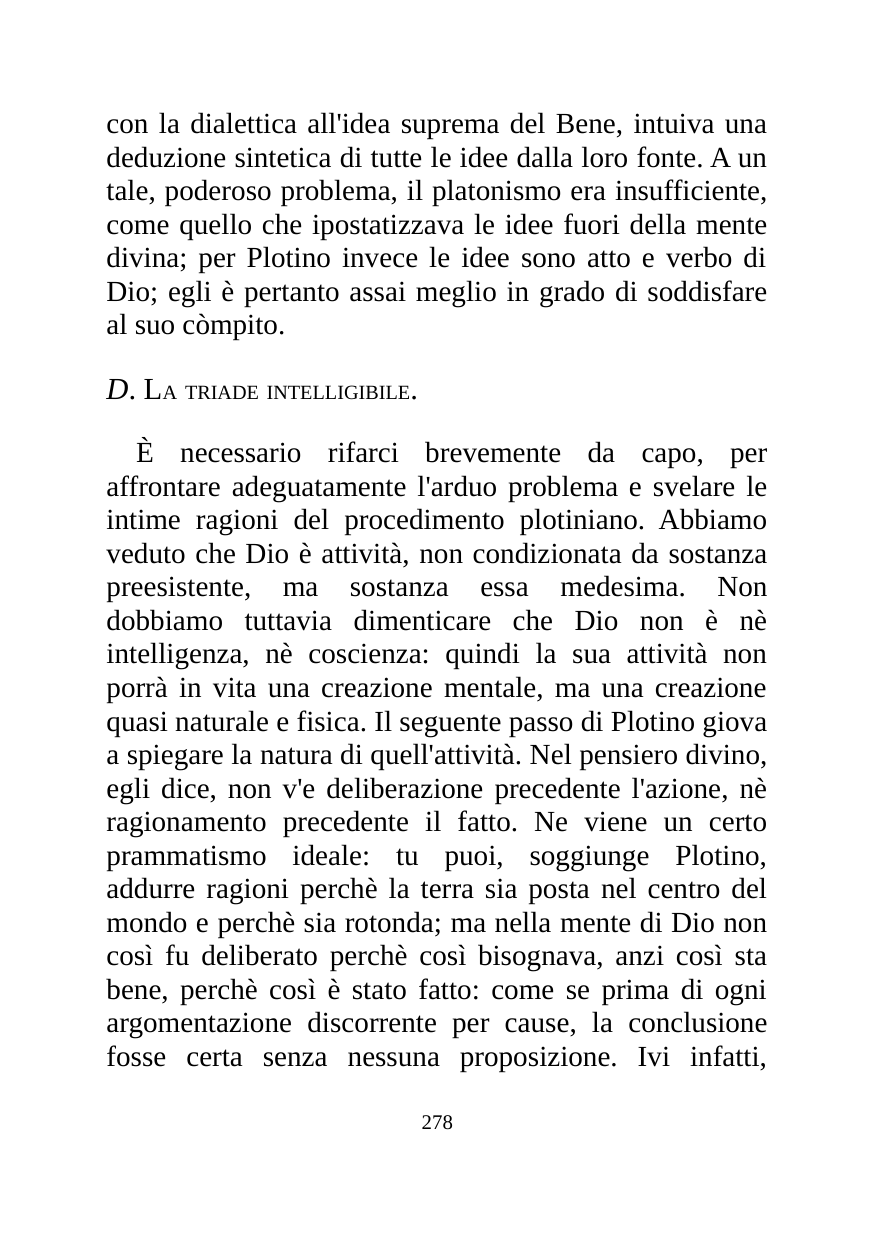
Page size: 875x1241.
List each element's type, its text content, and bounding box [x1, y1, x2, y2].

text È necessario rifarci brevemente da capo, per affrontare adeguatamente l'arduo problema e svelare le intime ragioni del procedimento plotiniano. Abbiamo veduto che Dio è attività, non condizionata da sostanza preesistente, ma sostanza essa medesima. Non dobbiamo tuttavia dimenticare che Dio non è nè intelligenza, nè coscienza: quindi la sua attività non porrà in vita una creazione mentale, ma una creazione quasi naturale e fisica. Il seguente passo di Plotino giova a spiegare la natura di quell'attività. Nel pensiero divino, egli dice, non v'e deliberazione precedente l'azione, nè ragionamento precedente il fatto. Ne viene un certo prammatismo ideale: tu puoi, soggiunge Plotino, addurre ragioni perchè la terra sia posta nel centro del mondo e perchè sia rotonda; ma nella mente di Dio non così fu deliberato perchè così bisognava, anzi così sta bene, perchè così è stato fatto: come se prima di ogni argomentazione discorrente per cause, la conclusione fosse certa senza nessuna proposizione. Ivi infatti, [106, 435, 768, 1073]
subtitle D. La triade intelligibile. [106, 371, 768, 406]
text con la dialettica all'idea suprema del Bene, intuiva una deduzione sintetica di tutte le idee dalla loro fonte. A un tale, poderoso problema, il platonismo era insufficiente, come quello che ipostatizzava le idee fuori della mente divina; per Plotino invece le idee sono atto e verbo di Dio; egli è pertanto assai meglio in grado di soddisfare al suo còmpito. [106, 106, 768, 341]
